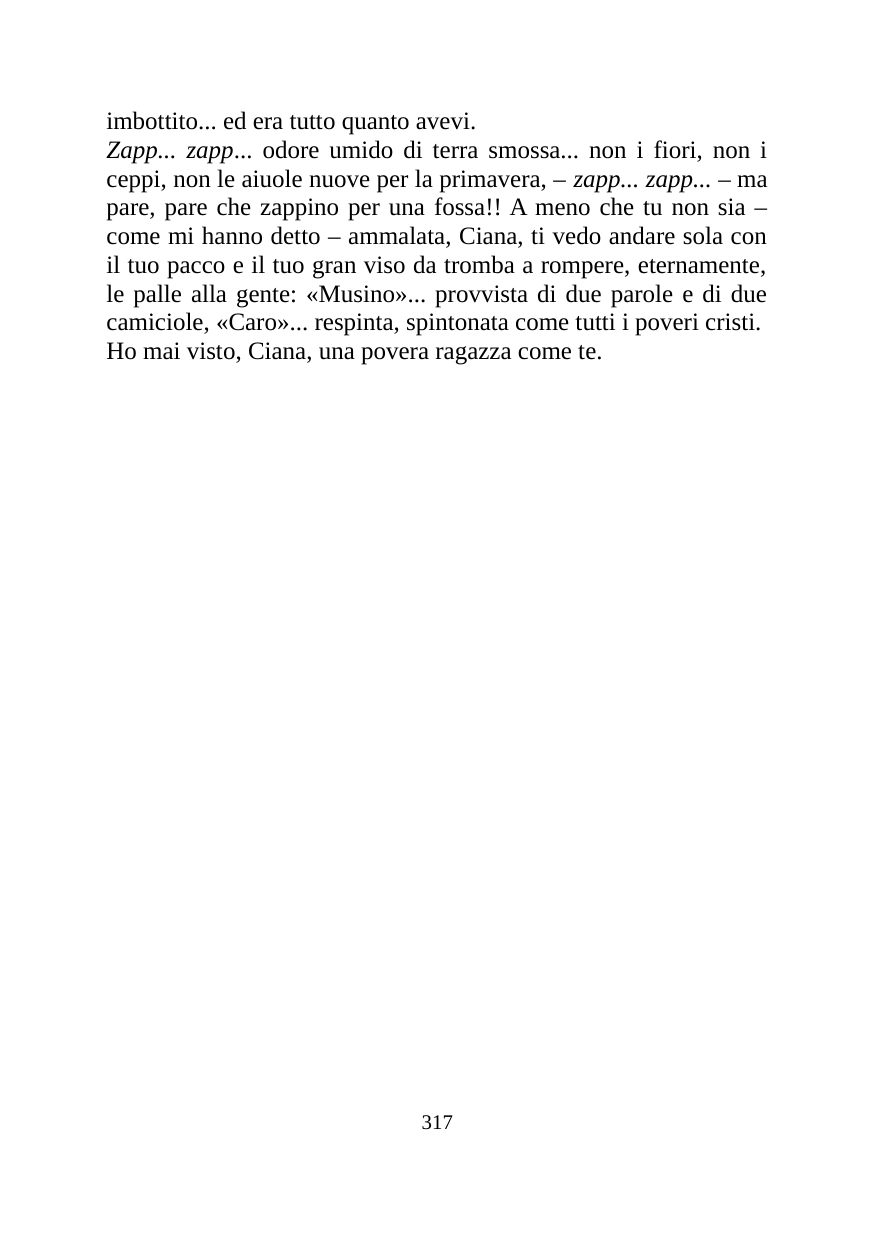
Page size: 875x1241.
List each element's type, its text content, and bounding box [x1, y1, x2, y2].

text Zapp... zapp... odore umido di terra smossa... non i fiori, non i ceppi, non le aiuole nuove per la primavera, – zapp... zapp... – ma pare, pare che zappino per una fossa!! A meno che tu non sia – come mi hanno detto – ammalata, Ciana, ti vedo andare sola con il tuo pacco e il tuo gran viso da tromba a rompere, eternamente, le palle alla gente: «Musino»... provvista di due parole e di due camiciole, «Caro»... respinta, spintonata come tutti i poveri cristi. [106, 135, 768, 336]
text imbottito... ed era tutto quanto avevi. [106, 106, 768, 135]
text Ho mai visto, Ciana, una povera ragazza come te. [106, 336, 768, 365]
